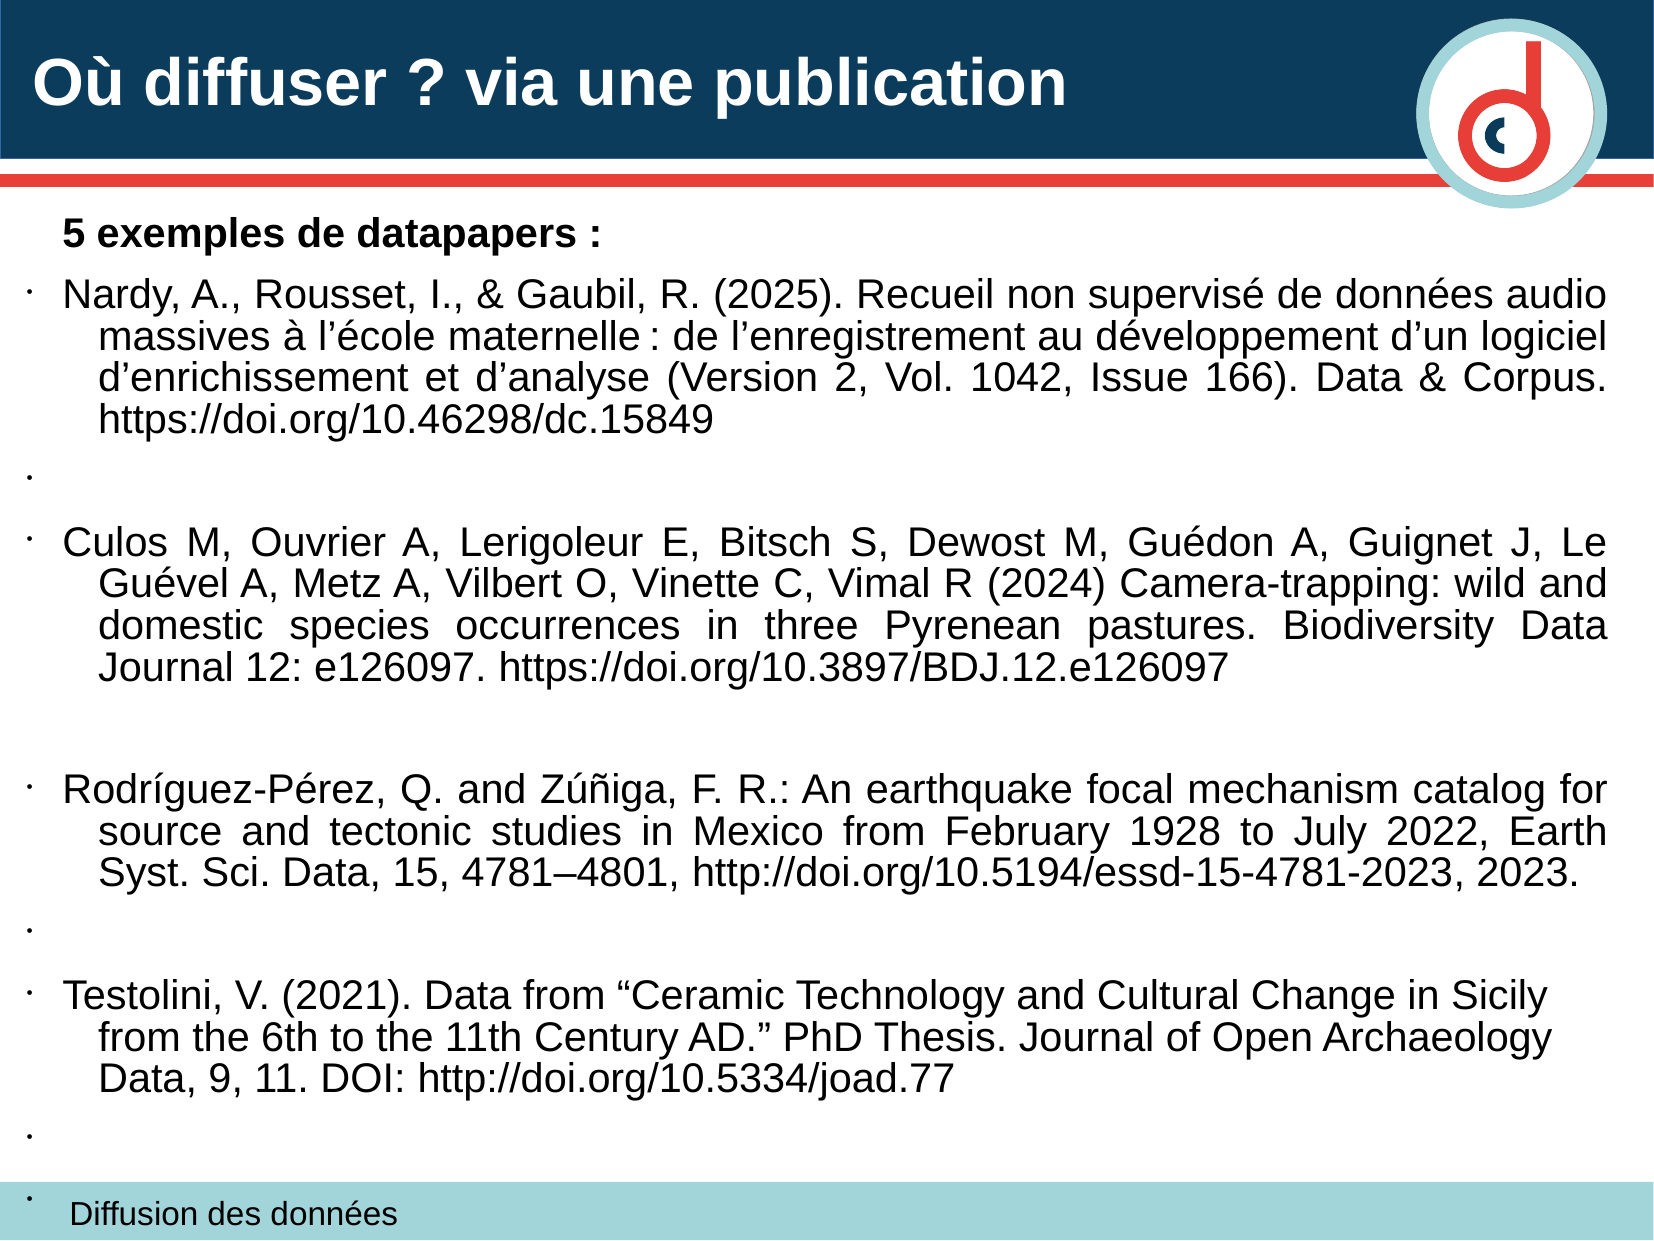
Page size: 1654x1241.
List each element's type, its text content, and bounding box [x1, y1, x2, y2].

title Où diffuser ? via une publication [17, 11, 1412, 159]
subtitle 5 exemples de datapapers : Nardy, A., Rousset, I., & Gaubil, R. (2025). Recueil non supervisé de données audio massives à l’école maternelle : de l’enregistrement au développement d’un logiciel d’enrichissement et d’analyse (Version 2, Vol. 1042, Issue 166). Data & Corpus. https://doi.org/10.46298/dc.15849 Culos M, Ouvrier A, Lerigoleur E, Bitsch S, Dewost M, Guédon A, Guignet J, Le Guével A, Metz A, Vilbert O, Vinette C, Vimal R (2024) Camera-trapping: wild and domestic species occurrences in three Pyrenean pastures. Biodiversity Data Journal 12: e126097. https://doi.org/10.3897/BDJ.12.e126097 Rodríguez-Pérez, Q. and Zúñiga, F. R.: An earthquake focal mechanism catalog for source and tectonic studies in Mexico from February 1928 to July 2022, Earth Syst. Sci. Data, 15, 4781–4801, http://doi.org/10.5194/essd-15-4781-2023, 2023. Testolini, V. (2021). Data from “Ceramic Technology and Cultural Change in Sicily from the 6th to the 11th Century AD.” PhD Thesis. Journal of Open Archaeology Data, 9, 11. DOI: http://doi.org/10.5334/joad.77 [11, 206, 1625, 1152]
text_box Diffusion des données [54, 1188, 414, 1241]
